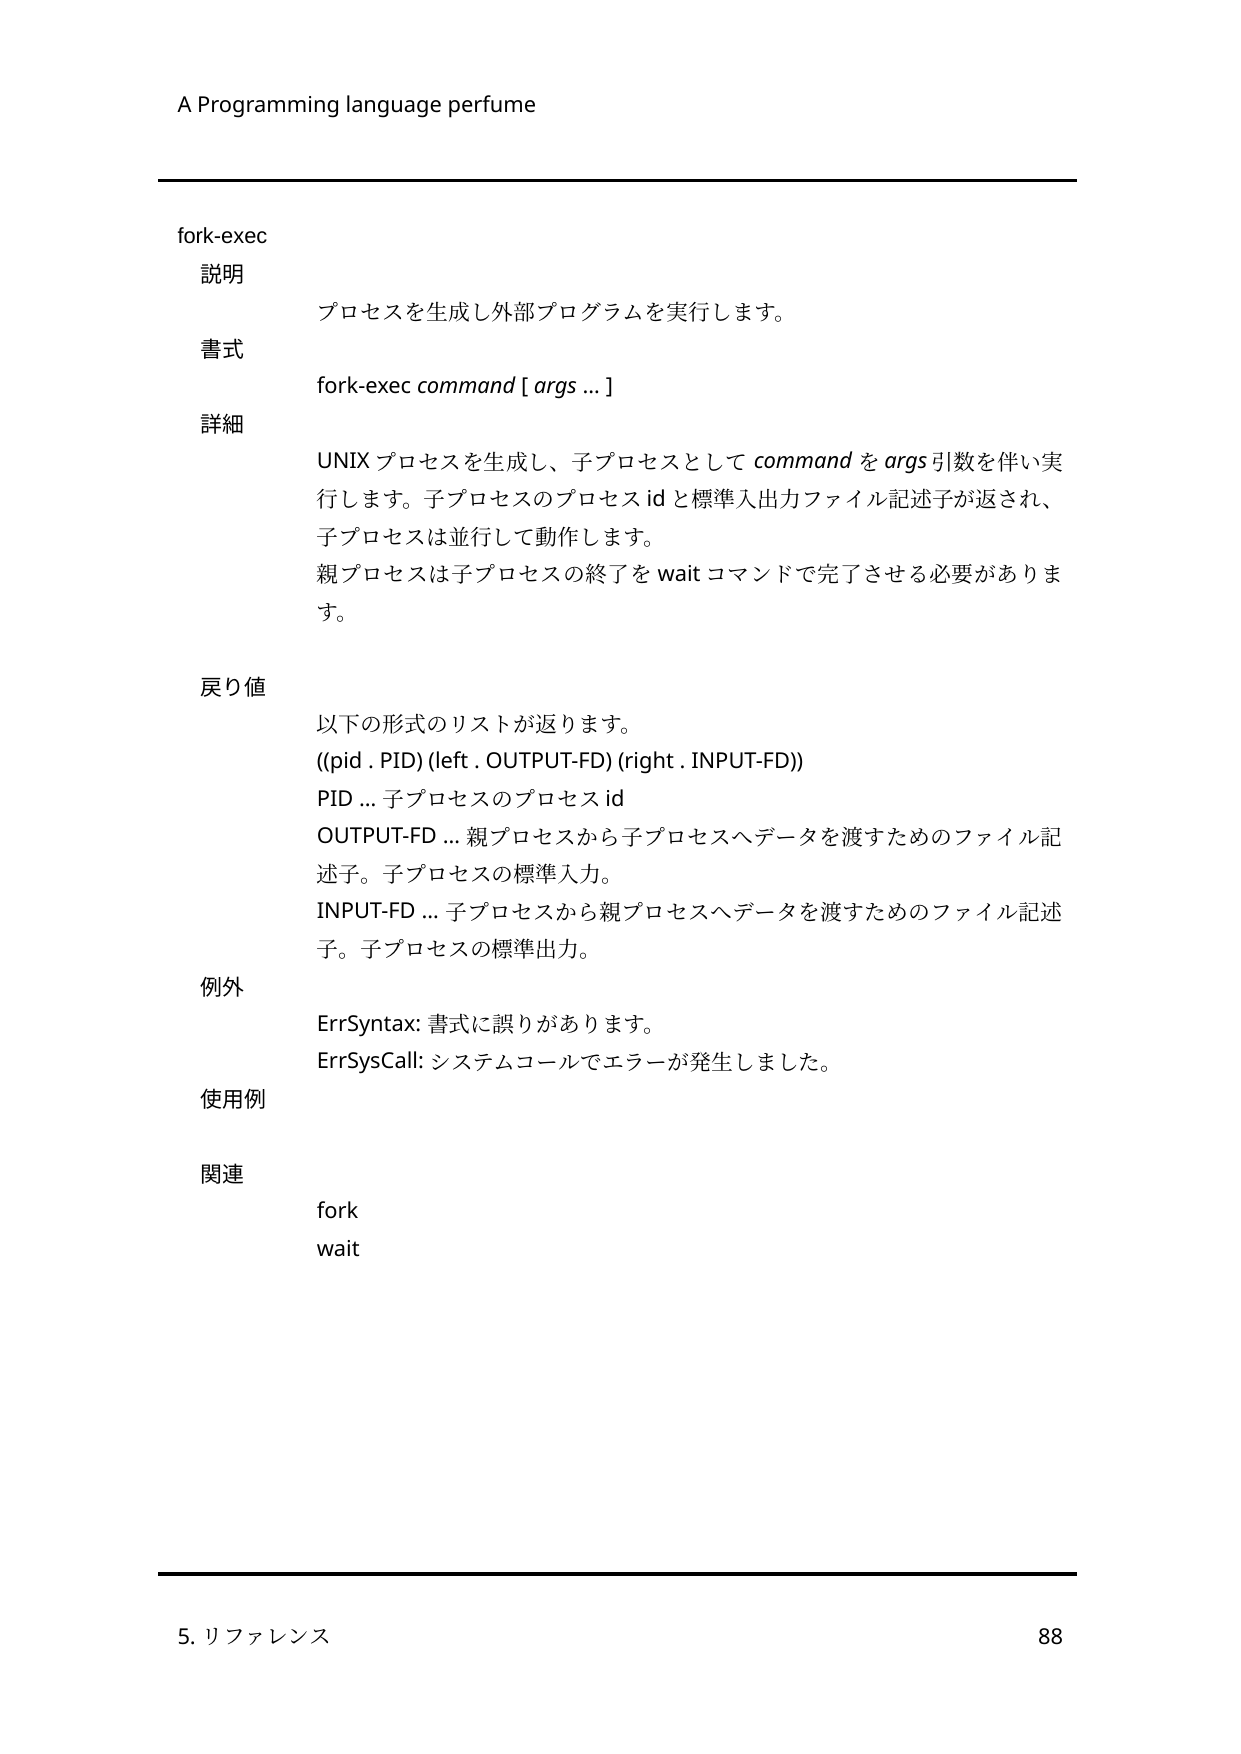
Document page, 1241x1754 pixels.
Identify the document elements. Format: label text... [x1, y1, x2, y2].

table_cell [317, 1079, 1063, 1154]
table_cell ErrSyntax: 書式に誤りがあります。 ErrSysCall: システムコールでエラーが発生しました。 [317, 967, 1063, 1079]
table_cell 詳細 [200, 404, 317, 642]
table_cell 書式 [200, 329, 317, 404]
table_cell fork-exec command [ args … ] [317, 329, 1063, 404]
subtitle fork-exec [177, 217, 1063, 254]
table_header プロセスを生成し外部プログラムを実行します。 [317, 254, 1063, 329]
table_cell 関連 [200, 1154, 317, 1267]
table_cell 以下の形式のリストが返ります。 ((pid . PID) (left . OUTPUT-FD) (right . INPUT-FD)) PID … 子プロセスのプロセスid OUTPUT-FD … 親プロセスから子プロセスへデータを渡すためのファイル記述子。子プロセスの標準入力。 INPUT-FD … 子プロセスから親プロセスへデータを渡すためのファイル記述子。子プロセスの標準出力。 [317, 642, 1063, 967]
table_cell fork wait [317, 1154, 1063, 1267]
table_cell 例外 [200, 967, 317, 1079]
table_cell 使用例 [200, 1079, 317, 1154]
table_cell 戻り値 [200, 642, 317, 967]
table_header 説明 [200, 254, 317, 329]
table_cell UNIXプロセスを生成し、子プロセスとして command をargs引数を伴い実行します。子プロセスのプロセスidと標準入出力ファイル記述子が返され、子プロセスは並行して動作します。 親プロセスは子プロセスの終了をwaitコマンドで完了させる必要があります。 [317, 404, 1063, 642]
